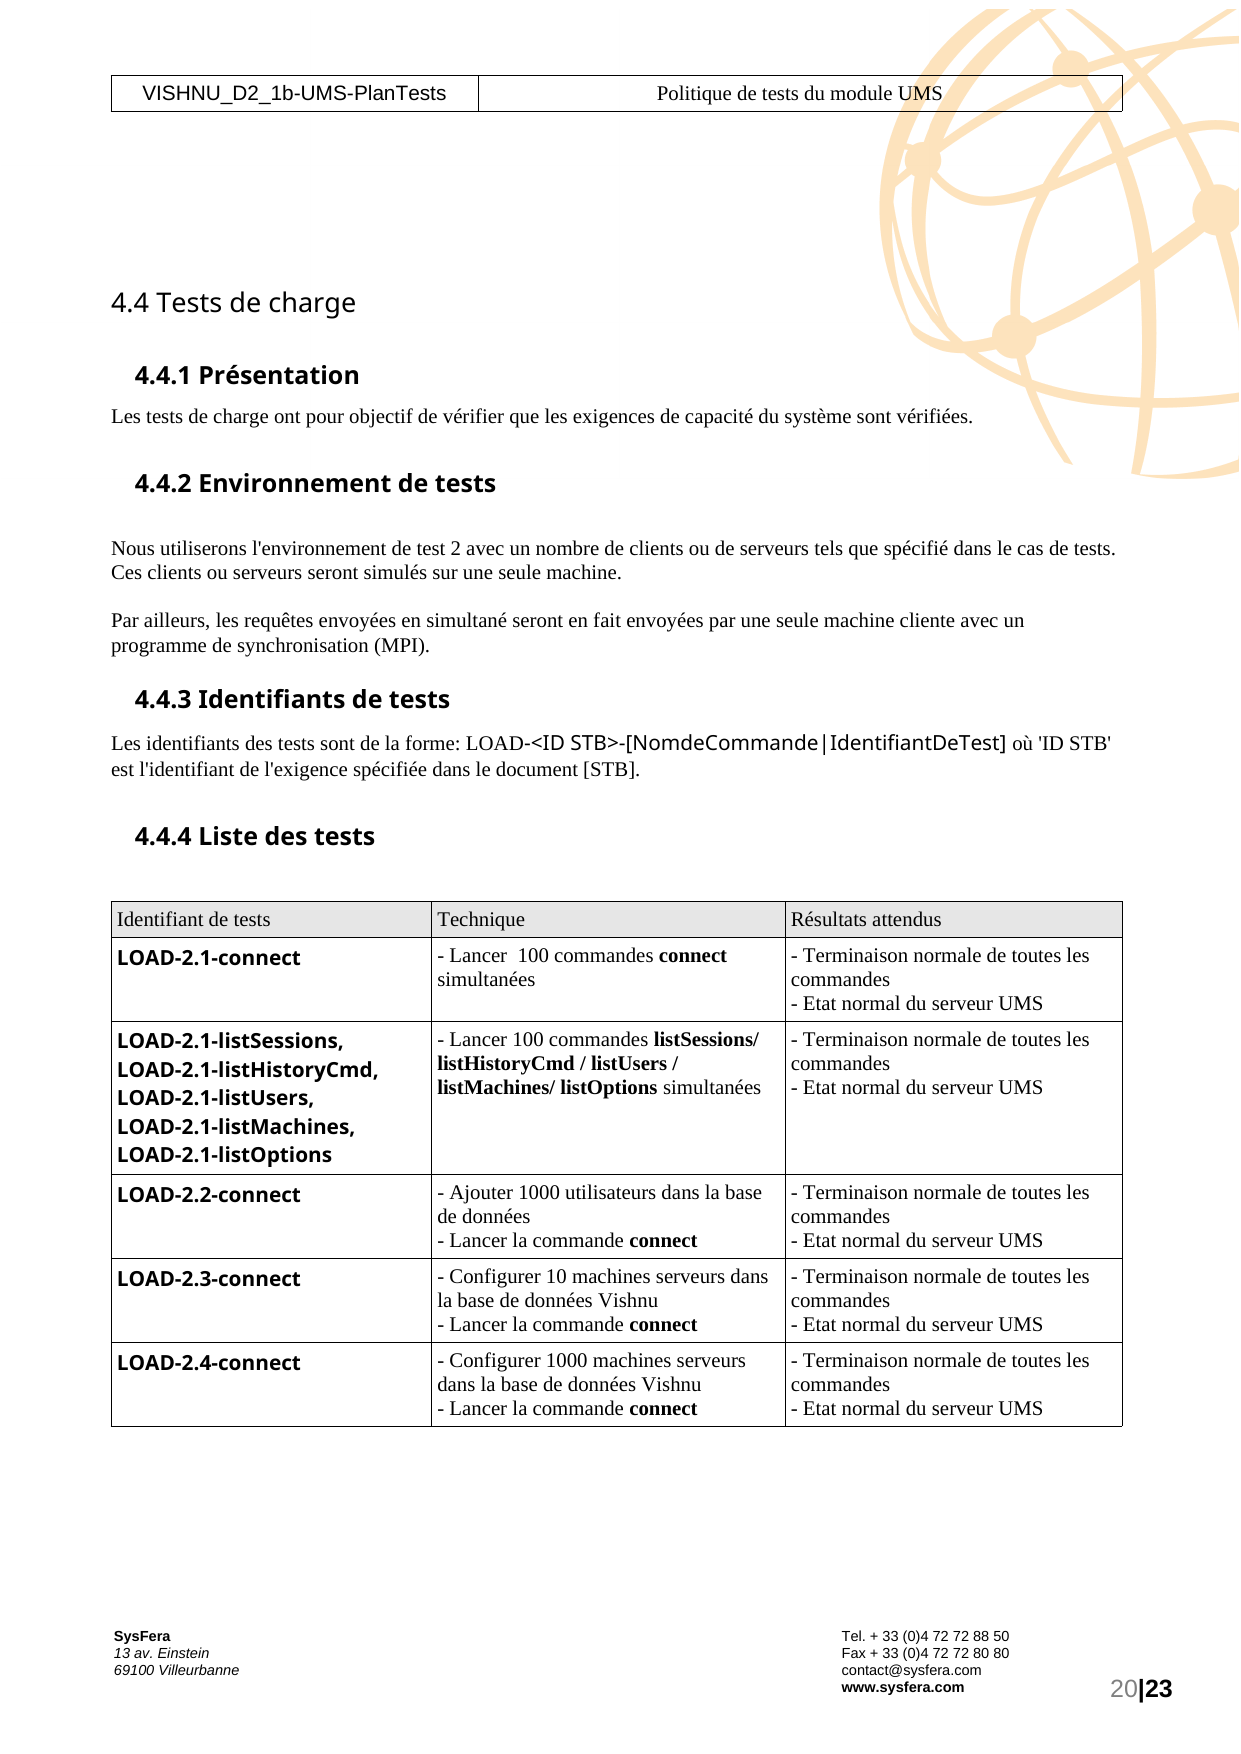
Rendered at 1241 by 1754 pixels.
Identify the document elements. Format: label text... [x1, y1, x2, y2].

table_cell LOAD-2.1-listSessions, LOAD-2.1-listHistoryCmd, LOAD-2.1-listUsers, LOAD-2.1-listMachines, LOAD-2.1-listOptions [112, 1022, 431, 1174]
table_cell - Lancer 100 commandes connect simultanées [432, 938, 785, 1021]
subtitle Liste des tests [134, 818, 1122, 852]
table_header Identifiant de tests [112, 902, 431, 937]
text Les identifiants des tests sont de la forme: LOAD-<ID STB>-[NomdeCommande|IdentifiantDeTest] où 'ID STB' est l'identifiant de l'exigence spécifiée dans le document [STB]. [111, 728, 1122, 781]
table_cell - Configurer 1000 machines serveurs dans la base de données Vishnu - Lancer la commande connect [432, 1343, 785, 1426]
subtitle Identifiants de tests [134, 682, 1122, 716]
table_cell - Terminaison normale de toutes les commandes - Etat normal du serveur UMS [786, 1259, 1122, 1342]
table_cell - Ajouter 1000 utilisateurs dans la base de données - Lancer la commande connect [432, 1175, 785, 1258]
table_cell - Terminaison normale de toutes les commandes - Etat normal du serveur UMS [786, 1022, 1122, 1174]
table_cell LOAD-2.3-connect [112, 1259, 431, 1342]
table_cell LOAD-2.2-connect [112, 1175, 431, 1258]
table_cell - Terminaison normale de toutes les commandes - Etat normal du serveur UMS [786, 1343, 1122, 1426]
subtitle Environnement de tests [134, 481, 1122, 500]
table_cell LOAD-2.1-connect [112, 938, 431, 1021]
table_cell - Terminaison normale de toutes les commandes - Etat normal du serveur UMS [786, 1175, 1122, 1258]
text Nous utiliserons l'environnement de test 2 avec un nombre de clients ou de serveurs tels que spécifié dans le cas de tests. Ces clients ou serveurs seront simulés sur une seule machine. [111, 536, 1122, 584]
table_cell - Configurer 10 machines serveurs dans la base de données Vishnu - Lancer la commande connect [432, 1259, 785, 1342]
table_cell - Terminaison normale de toutes les commandes - Etat normal du serveur UMS [786, 938, 1122, 1021]
picture [1, 9, 1239, 479]
table_cell - Lancer 100 commandes listSessions/ listHistoryCmd / listUsers / listMachines/ listOptions simultanées [432, 1022, 785, 1174]
text Par ailleurs, les requêtes envoyées en simultané seront en fait envoyées par une seule machine cliente avec un programme de synchronisation (MPI). [111, 608, 1122, 657]
table_header Résultats attendus [786, 902, 1122, 937]
table_cell LOAD-2.4-connect [112, 1343, 431, 1426]
table_header Technique [432, 902, 785, 937]
